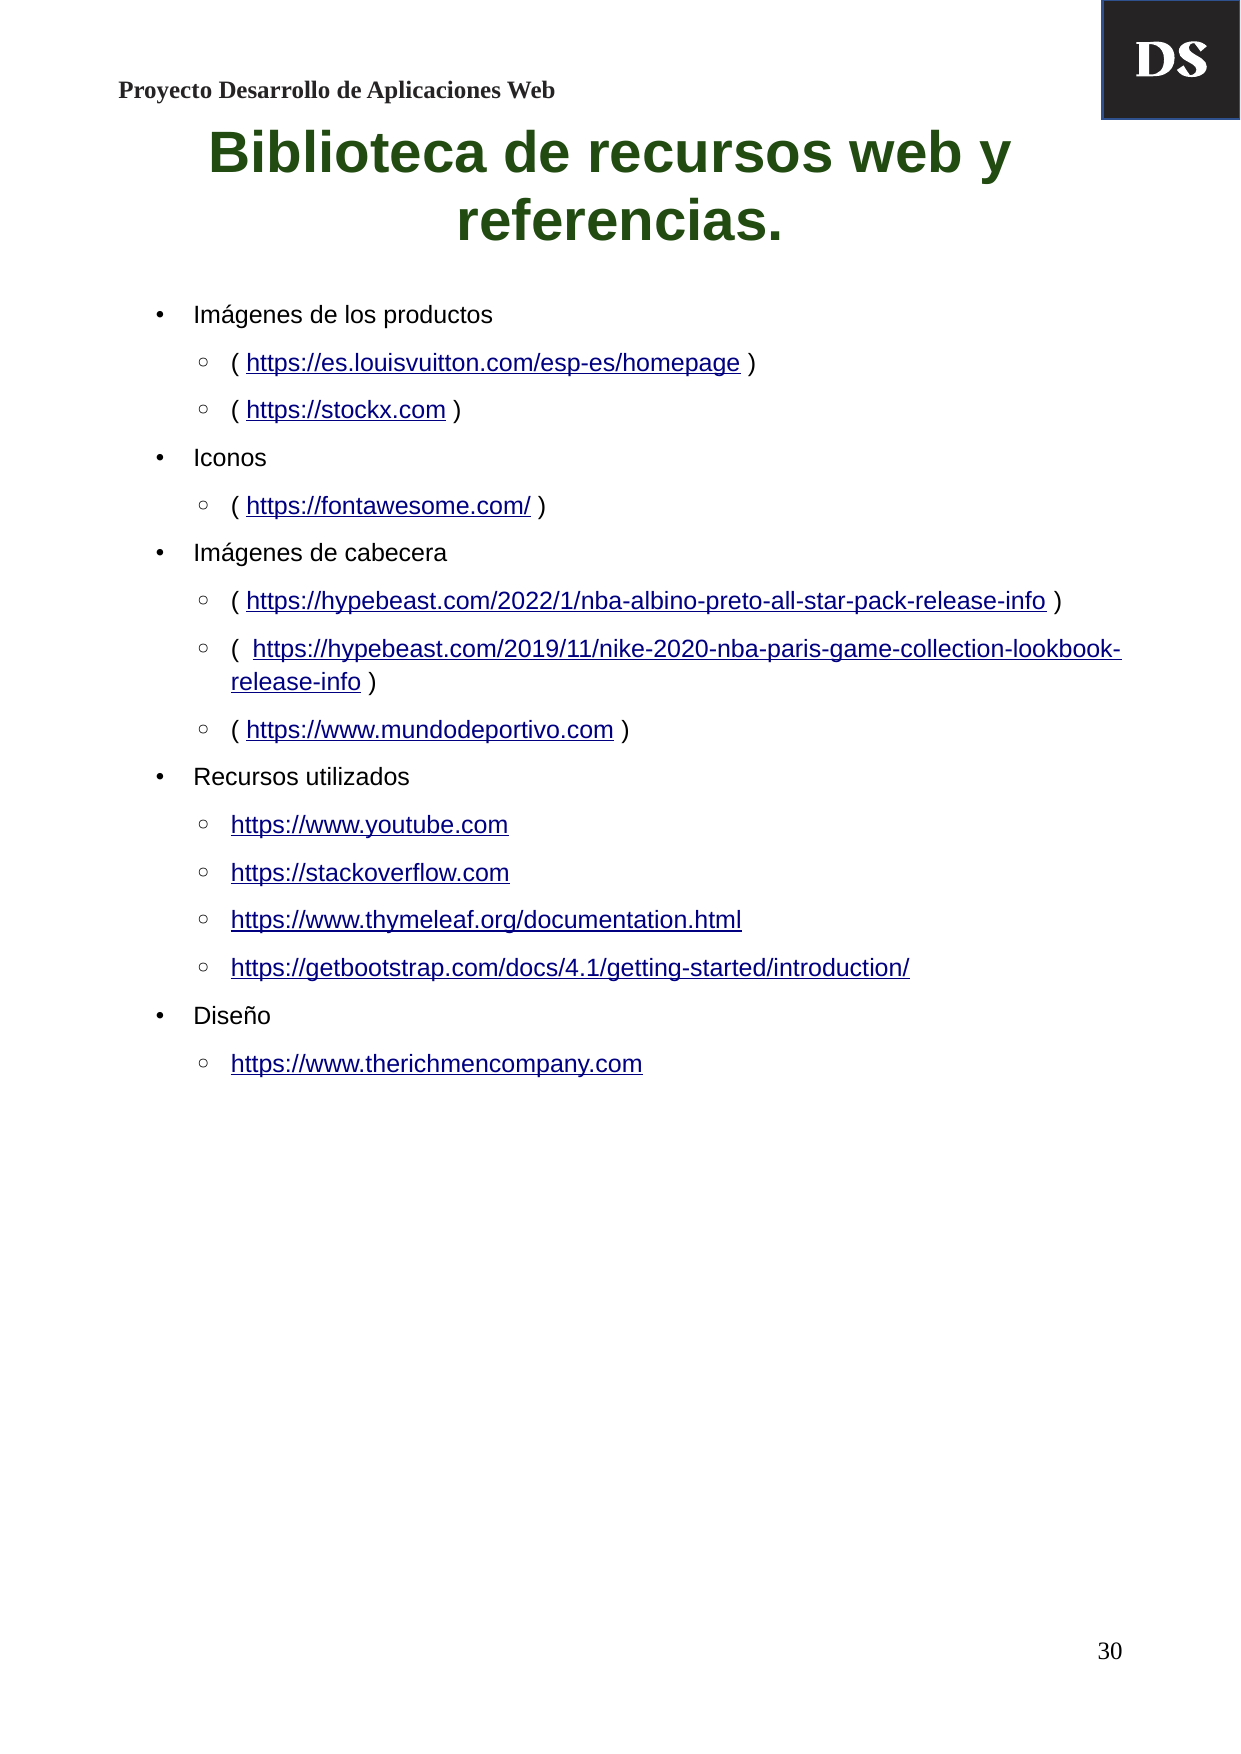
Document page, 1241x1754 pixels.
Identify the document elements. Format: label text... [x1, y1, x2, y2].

list Imágenes de cabecera [156, 538, 1122, 567]
list ( https://hypebeast.com/2019/11/nike-2020-nba-paris-game-collection-lookbook-release-info ) [193, 634, 1122, 696]
list Iconos [156, 443, 1122, 472]
list Recursos utilizados [156, 762, 1122, 791]
list https://www.thymeleaf.org/documentation.html [193, 905, 1122, 934]
list https://www.therichmencompany.com [193, 1048, 1122, 1077]
list https://stackoverflow.com [193, 858, 1122, 887]
subtitle Biblioteca de recursos web y referencias. [118, 118, 1122, 252]
list ( https://stockx.com ) [193, 395, 1122, 424]
list ( https://fontawesome.com/ ) [193, 491, 1122, 519]
list ( https://hypebeast.com/2022/1/nba-albino-preto-all-star-pack-release-info ) [193, 586, 1122, 615]
list https://www.youtube.com [193, 810, 1122, 839]
list ( https://es.louisvuitton.com/esp-es/homepage ) [193, 348, 1122, 376]
list https://getbootstrap.com/docs/4.1/getting-started/introduction/ [193, 953, 1122, 982]
list Imágenes de los productos [156, 300, 1122, 329]
list ( https://www.mundodeportivo.com ) [193, 714, 1122, 743]
list Diseño [156, 1001, 1122, 1030]
